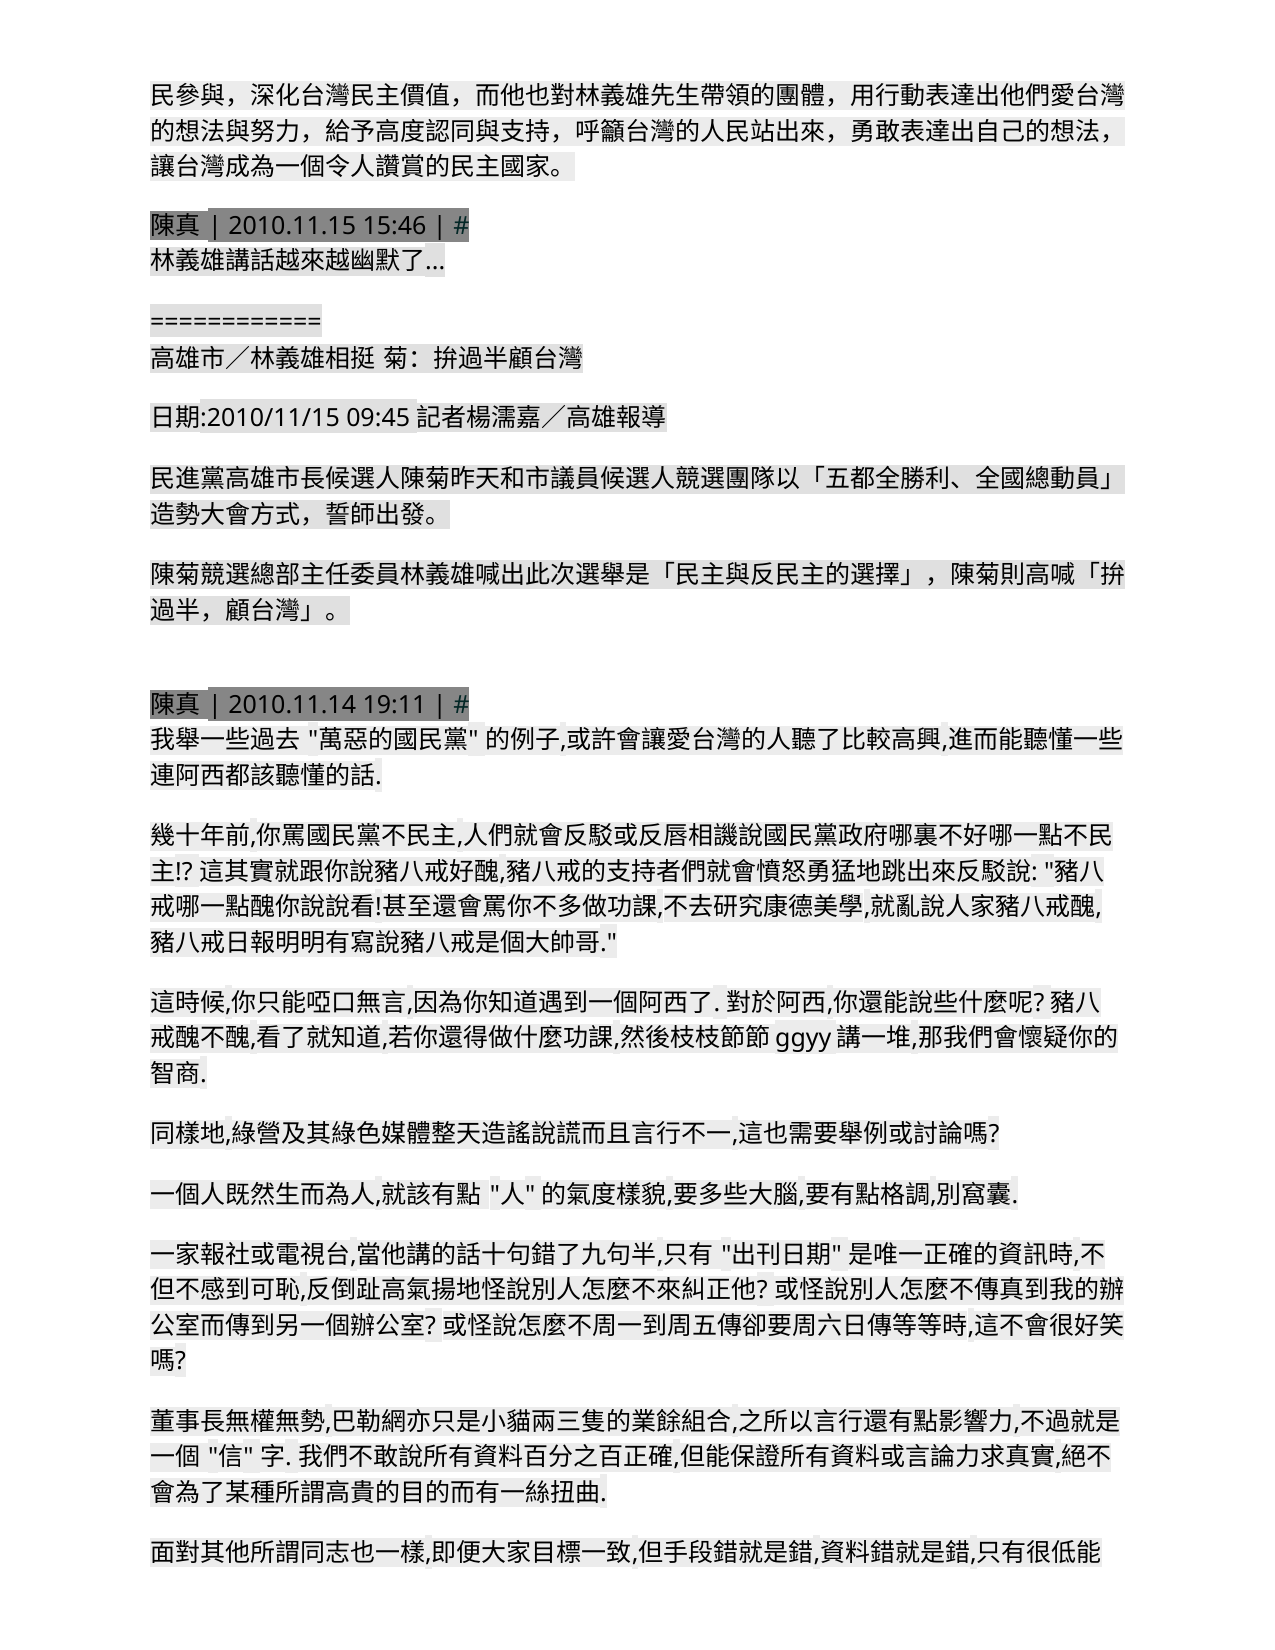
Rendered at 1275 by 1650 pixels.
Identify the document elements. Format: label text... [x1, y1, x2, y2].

text 幾十年前,你罵國民黨不民主,人們就會反駁或反唇相譏說國民黨政府哪裏不好哪一點不民主!? 這其實就跟你說豬八戒好醜,豬八戒的支持者們就會憤怒勇猛地跳出來反駁說: "豬八戒哪一點醜你說說看!甚至還會罵你不多做功課,不去研究康德美學,就亂說人家豬八戒醜,豬八戒日報明明有寫說豬八戒是個大帥哥." [150, 817, 1125, 958]
text 陳菊競選總部主任委員林義雄喊出此次選舉是「民主與反民主的選擇」，陳菊則高喊「拚過半，顧台灣」。 [150, 554, 1125, 660]
text 民進黨高雄市長候選人陳菊昨天和市議員候選人競選團隊以「五都全勝利、全國總動員」造勢大會方式，誓師出發。 [150, 458, 1125, 529]
text 這時候,你只能啞口無言,因為你知道遇到一個阿西了. 對於阿西,你還能說些什麼呢? 豬八戒醜不醜,看了就知道,若你還得做什麼功課,然後枝枝節節ggyy講一堆,那我們會懷疑你的智商. [150, 983, 1125, 1089]
text 日期:2010/11/15 09:45 記者楊濡嘉／高雄報導 [150, 398, 1125, 433]
text 一家報社或電視台,當他講的話十句錯了九句半,只有 "出刊日期" 是唯一正確的資訊時,不但不感到可恥,反倒趾高氣揚地怪說別人怎麼不來糾正他? 或怪說別人怎麼不傳真到我的辦公室而傳到另一個辦公室? 或怪說怎麼不周一到周五傳卻要周六日傳等等時,這不會很好笑嗎? [150, 1235, 1125, 1377]
text 我舉一些過去 "萬惡的國民黨" 的例子,或許會讓愛台灣的人聽了比較高興,進而能聽懂一些連阿西都該聽懂的話. [150, 721, 1125, 792]
text 董事長無權無勢,巴勒網亦只是小貓兩三隻的業餘組合,之所以言行還有點影響力,不過就是一個 "信" 字. 我們不敢說所有資料百分之百正確,但能保證所有資料或言論力求真實,絕不會為了某種所謂高貴的目的而有一絲扭曲. [150, 1402, 1125, 1508]
text ============ 高雄市／林義雄相挺 菊：拚過半顧台灣 [150, 302, 1125, 373]
text 同樣地,綠營及其綠色媒體整天造謠說謊而且言行不一,這也需要舉例或討論嗎? [150, 1114, 1125, 1150]
text 林義雄講話越來越幽默了... [150, 242, 1125, 277]
text 面對其他所謂同志也一樣,即便大家目標一致,但手段錯就是錯,資料錯就是錯,只有很低能 [150, 1533, 1125, 1569]
text 一個人既然生而為人,就該有點 "人" 的氣度樣貌,要多些大腦,要有點格調,別窩囊. [150, 1175, 1125, 1210]
text 民參與，深化台灣民主價值，而他也對林義雄先生帶領的團體，用行動表達出他們愛台灣的想法與努力，給予高度認同與支持，呼籲台灣的人民站出來，勇敢表達出自己的想法，讓台灣成為一個令人讚賞的民主國家。 [150, 75, 1125, 181]
text 陳真 | 2010.11.14 19:11 | # [150, 685, 1125, 721]
text 陳真 | 2010.11.15 15:46 | # [150, 206, 1125, 242]
